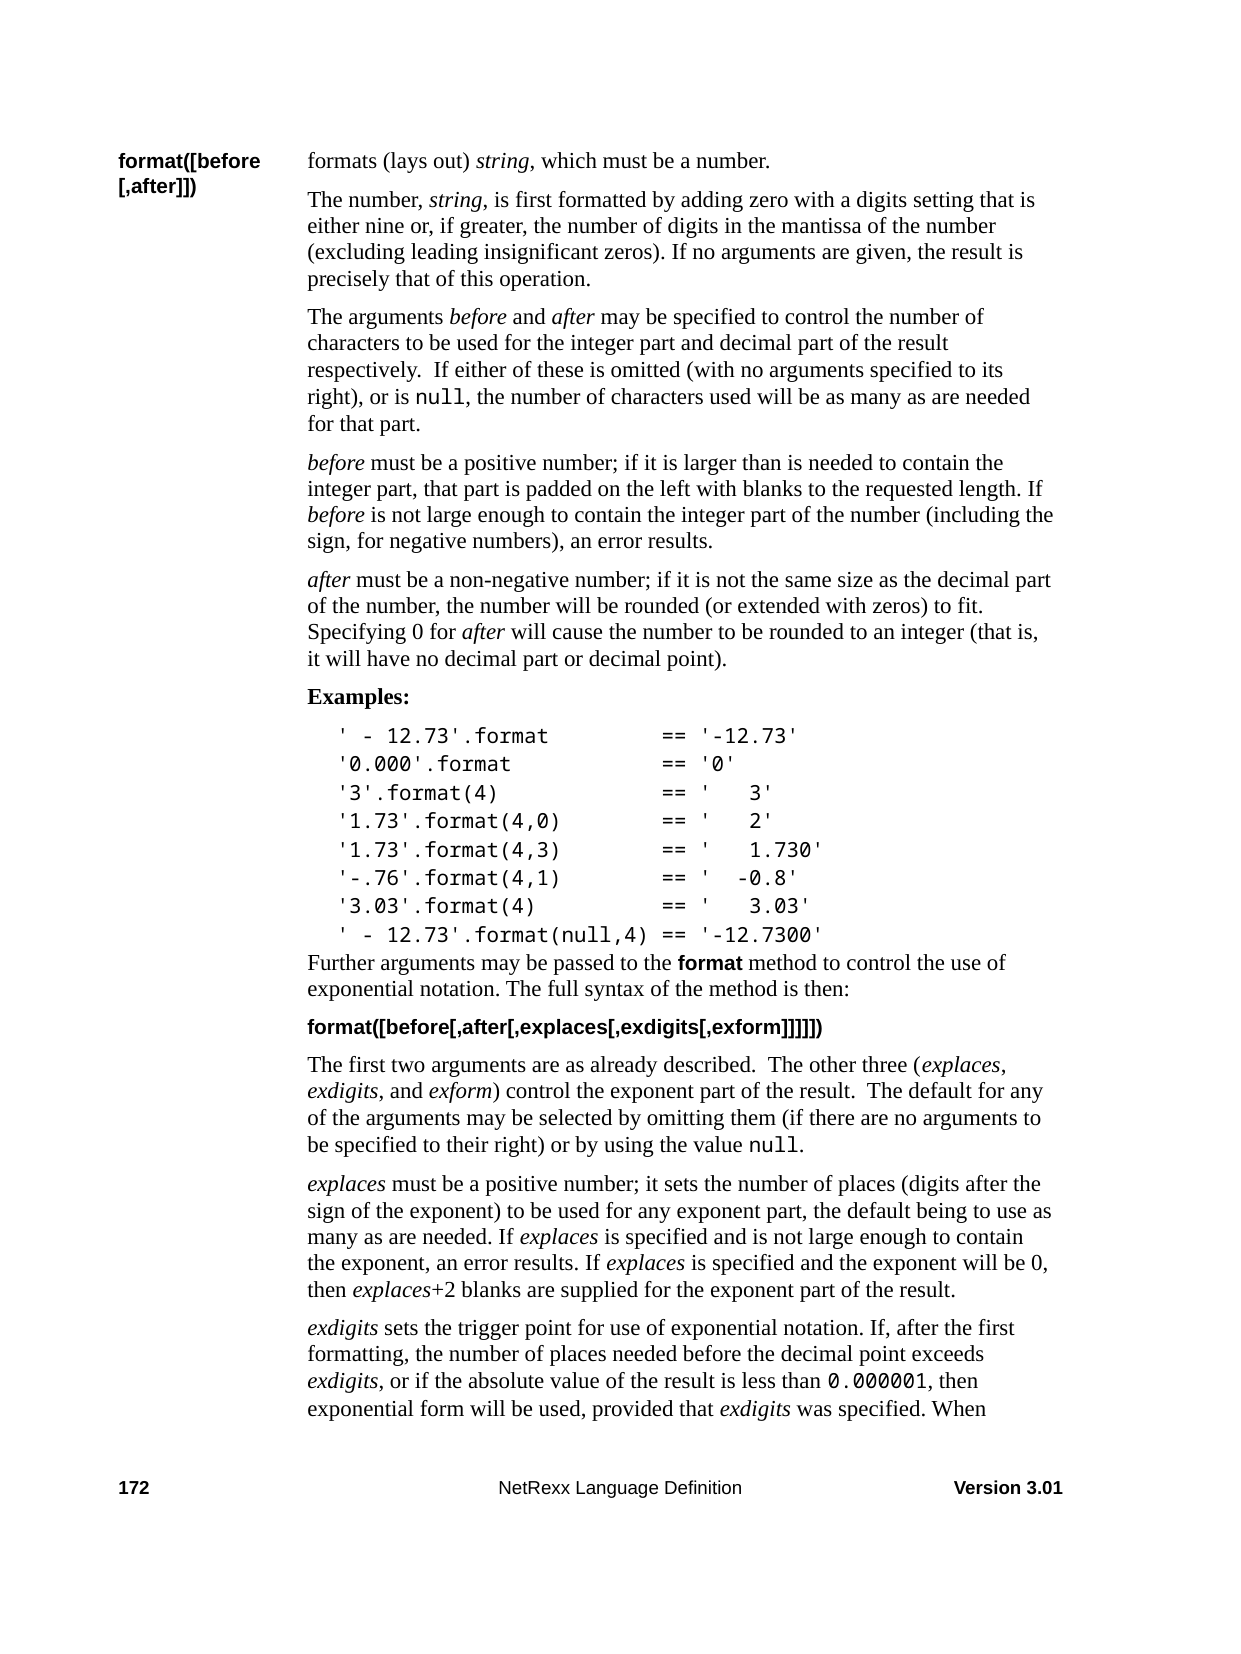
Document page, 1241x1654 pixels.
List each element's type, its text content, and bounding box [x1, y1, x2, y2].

table_cell format([before [,after]]) [118, 148, 307, 1421]
table_cell formats (lays out) string, which must be a number. The number, string, is first formatted by adding zero with a digits setting that is either nine or, if greater, the number of digits in the mantissa of the number (excluding leading insignificant zeros). If no arguments are given, the result is precisely that of this operation. The arguments before and after may be specified to control the number of characters to be used for the integer part and decimal part of the result respectively. If either of these is omitted (with no arguments specified to its right), or is null, the number of characters used will be as many as are needed for that part. before must be a positive number; if it is larger than is needed to contain the integer part, that part is padded on the left with blanks to the requested length. If before is not large enough to contain the integer part of the number (including the sign, for negative numbers), an error results. after must be a non-negative number; if it is not the same size as the decimal part of the number, the number will be rounded (or extended with zeros) to fit. Specifying 0 for after will cause the number to be rounded to an integer (that is, it will have no decimal part or decimal point). Examples: ' - 12.73'.format == '-12.73' '0.000'.format == '0' '3'.format(4) == ' 3' '1.73'.format(4,0) == ' 2' '1.73'.format(4,3) == ' 1.730' '-.76'.format(4,1) == ' -0.8' '3.03'.format(4) == ' 3.03' ' - 12.73'.format(null,4) == '-12.7300' Further arguments may be passed to the format method to control the use of exponential notation. The full syntax of the method is then: format([before[,after[,explaces[,exdigits[,exform]]]]]) The first two arguments are as already described. The other three (explaces, exdigits, and exform) control the exponent part of the result. The default for any of the arguments may be selected by omitting them (if there are no arguments to be specified to their right) or by using the value null. explaces must be a positive number; it sets the number of places (digits after the sign of the exponent) to be used for any exponent part, the default being to use as many as are needed. If explaces is specified and is not large enough to contain the exponent, an error results. If explaces is specified and the exponent will be 0, then explaces+2 blanks are supplied for the exponent part of the result. exdigits sets the trigger point for use of exponential notation. If, after the first formatting, the number of places needed before the decimal point exceeds exdigits, or if the absolute value of the result is less than 0.000001, then exponential form will be used, provided that exdigits was specified. When [307, 148, 1063, 1421]
